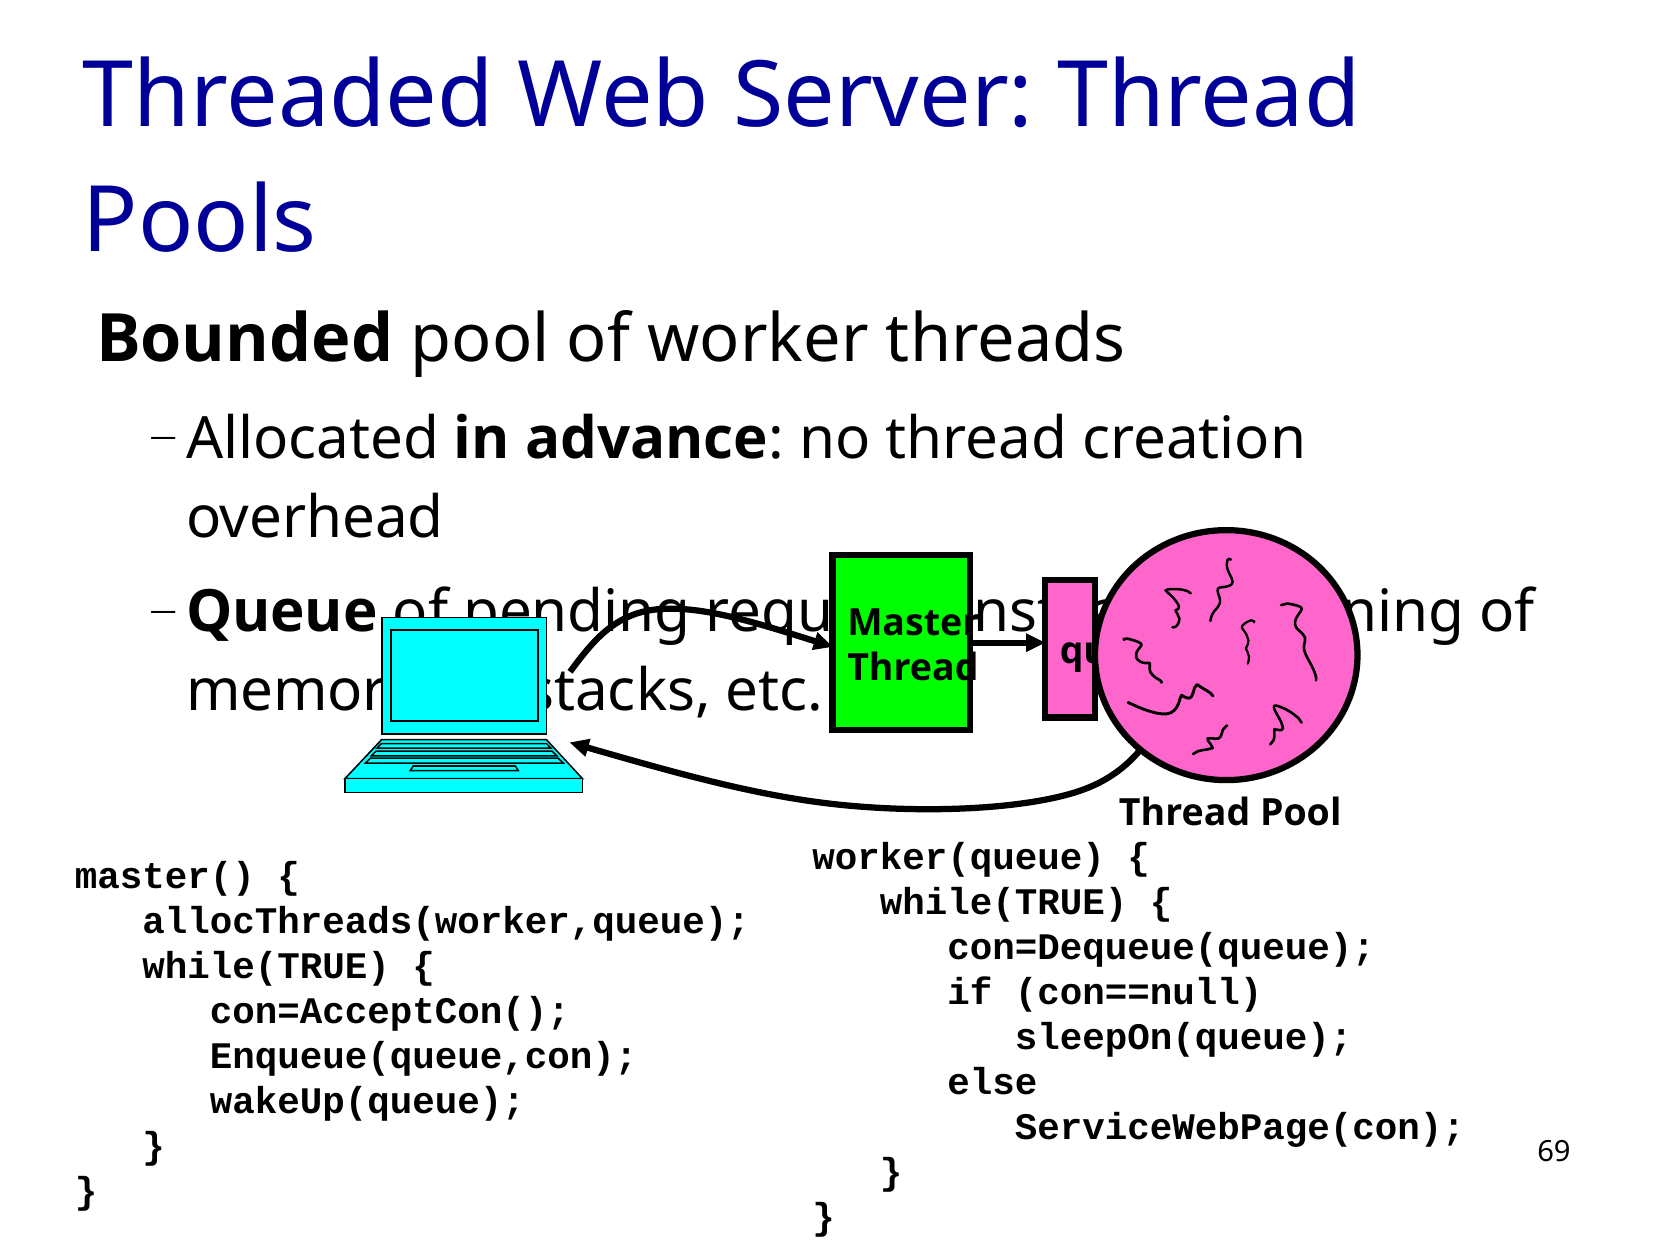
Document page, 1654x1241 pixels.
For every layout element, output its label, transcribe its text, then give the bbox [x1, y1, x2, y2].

picture [1188, 720, 1232, 759]
text_box Master Thread [832, 555, 970, 731]
list Bounded pool of worker threads Allocated in advance: no thread creation overhead Queue of pending requests instead of running of memory for stacks, etc. [60, 290, 1571, 1096]
text_box worker(queue) { while(TRUE) { con=Dequeue(queue); if (con==null) sleepOn(queue); else ServiceWebPage(con); } } [797, 824, 1498, 1241]
picture [1205, 553, 1259, 669]
picture [1265, 700, 1307, 750]
text_box master() { allocThreads(worker,queue); while(TRUE) { con=AcceptCon(); Enqueue(queue,con); wakeUp(queue); } } [59, 843, 797, 1219]
text_box [381, 617, 547, 734]
title Threaded Web Server: Thread Pools [82, 49, 1571, 257]
text_box [1095, 530, 1358, 781]
picture [1276, 598, 1321, 686]
text_box Thread Pool [1104, 780, 1357, 824]
text_box [344, 739, 583, 793]
text_box queue [1044, 580, 1095, 718]
picture [1118, 584, 1219, 719]
